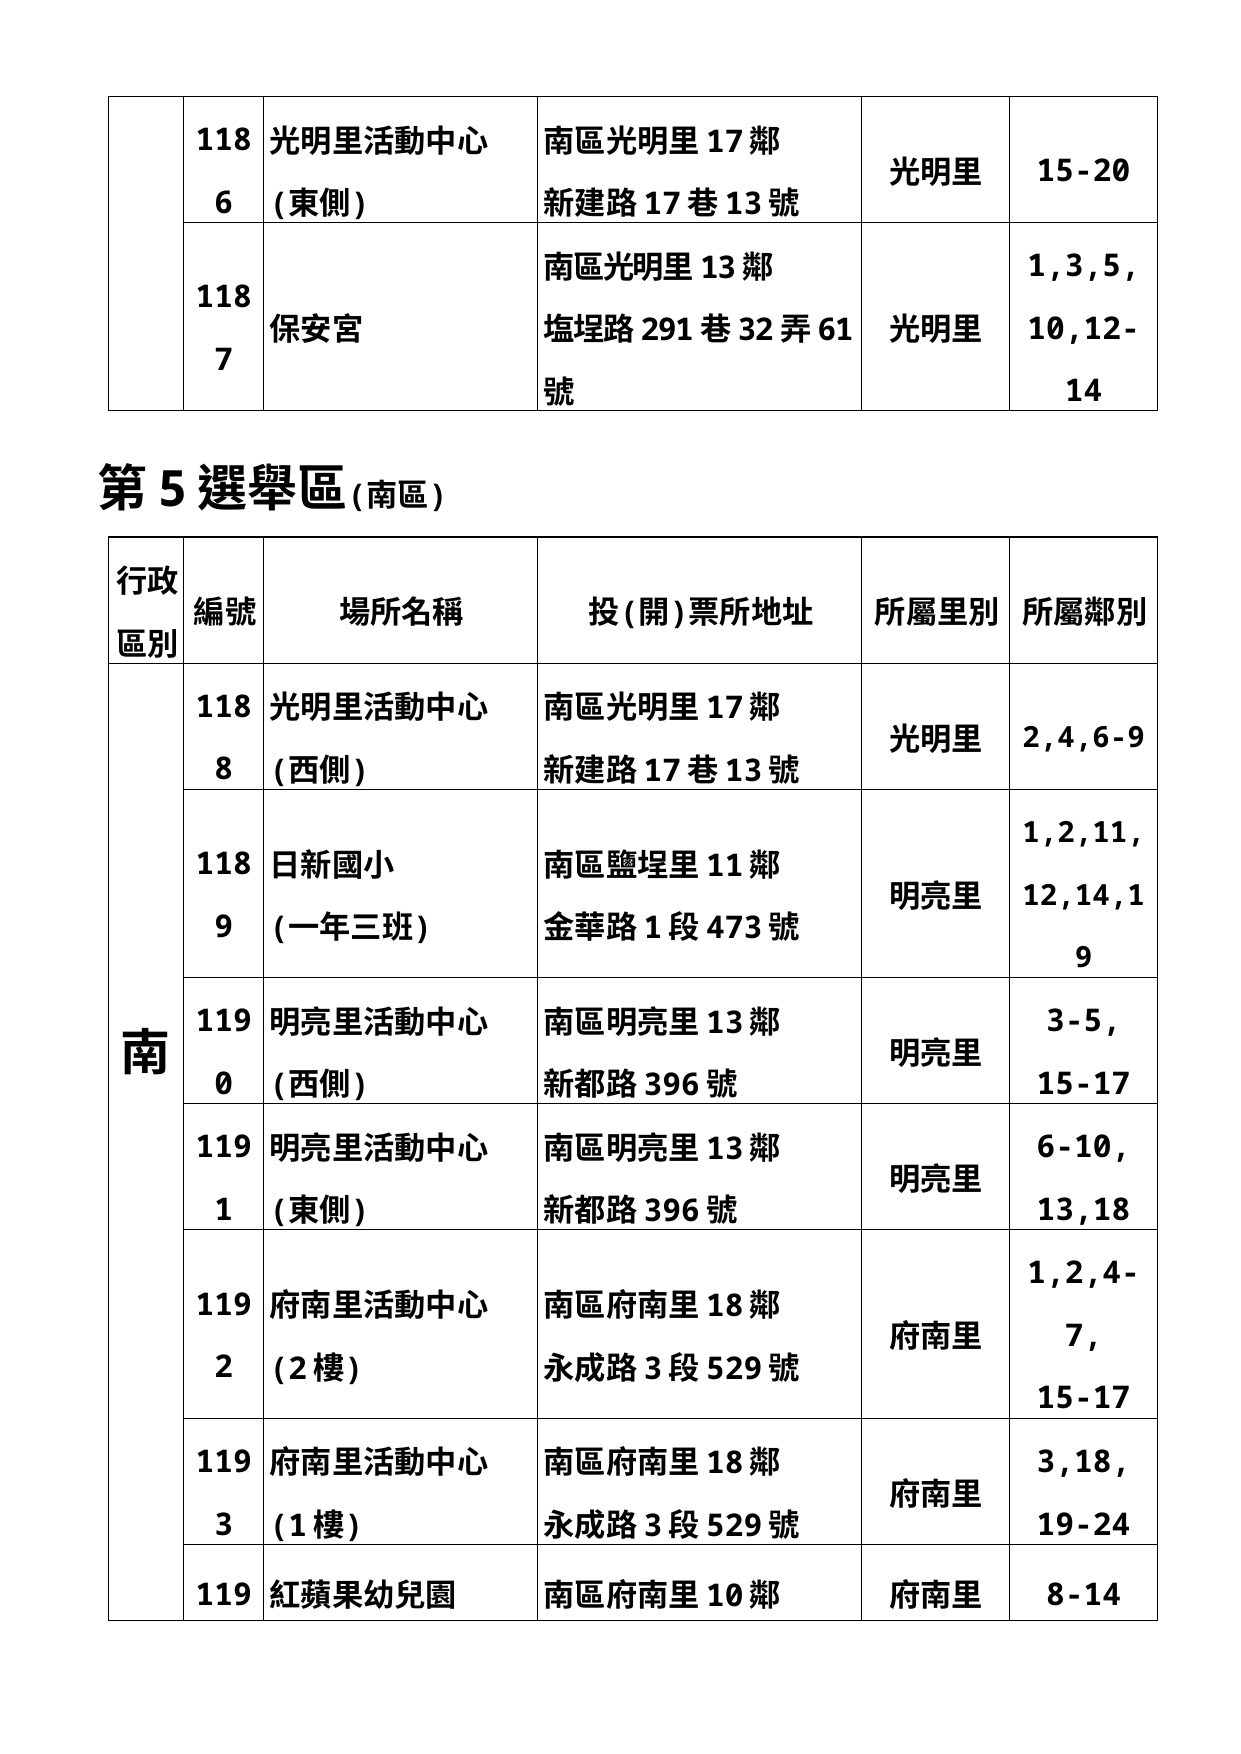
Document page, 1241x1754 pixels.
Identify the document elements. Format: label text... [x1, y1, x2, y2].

table_cell 南區鹽埕里11鄰 金華路1段473號 [538, 790, 861, 977]
table_cell 3-5, 15-17 [1010, 978, 1157, 1103]
table_cell 明亮里 [862, 978, 1009, 1103]
table_header 場所名稱 [264, 538, 537, 662]
table_header 所屬鄰別 [1010, 538, 1157, 662]
table_cell 南區府南里18鄰 永成路3段529號 [538, 1419, 861, 1544]
table_header 所屬里別 [862, 538, 1009, 662]
table_cell 1,3,5, 10,12-14 [1010, 223, 1157, 410]
table_cell 明亮里 [862, 1104, 1009, 1229]
table_cell 光明里 [862, 223, 1009, 410]
table_cell 1193 [184, 1419, 263, 1544]
table_cell 15-20 [1010, 97, 1157, 222]
table_cell 8-14 [1010, 1545, 1157, 1620]
table_cell 6-10, 13,18 [1010, 1104, 1157, 1229]
table_header 行政 區別 [109, 538, 183, 662]
table_cell 1189 [184, 790, 263, 977]
table_cell 1188 [184, 664, 263, 788]
table_cell 南 [109, 664, 183, 1620]
table_cell 南區光明里17鄰 新建路17巷13號 [538, 97, 861, 222]
table_cell 3,18, 19-24 [1010, 1419, 1157, 1544]
table_header 投(開)票所地址 [538, 538, 861, 662]
table_cell 明亮里活動中心 (西側) [264, 978, 537, 1103]
table_cell 保安宮 [264, 223, 537, 410]
table_cell 南區明亮里13鄰 新都路396號 [538, 1104, 861, 1229]
table_header 編號 [184, 538, 263, 662]
table_cell 紅蘋果幼兒園 [264, 1545, 537, 1620]
table_cell 南區明亮里13鄰 新都路396號 [538, 978, 861, 1103]
table_cell 1186 [184, 97, 263, 222]
table_cell 1187 [184, 223, 263, 410]
table_cell 119 [184, 1545, 263, 1620]
table_cell 1190 [184, 978, 263, 1103]
table_cell 光明里 [862, 97, 1009, 222]
table_cell 府南里 [862, 1419, 1009, 1544]
table_cell 明亮里 [862, 790, 1009, 977]
table_cell 明亮里活動中心 (東側) [264, 1104, 537, 1229]
table_cell 1,2,11, 12,14,19 [1010, 790, 1157, 977]
table_cell 南區光明里17鄰 新建路17巷13號 [538, 664, 861, 788]
table_cell 2,4,6-9 [1010, 664, 1157, 788]
table_cell 光明里活動中心 (西側) [264, 664, 537, 788]
table_cell 南區光明里13鄰 塩埕路291巷32弄61號 [538, 223, 861, 410]
table_cell 南區府南里18鄰 永成路3段529號 [538, 1230, 861, 1418]
table_cell 1192 [184, 1230, 263, 1418]
table_cell 光明里活動中心 (東側) [264, 97, 537, 222]
text 第5選舉區(南區) [97, 411, 1161, 536]
table_cell 1,2,4-7, 15-17 [1010, 1230, 1157, 1418]
table_cell 光明里 [862, 664, 1009, 788]
table_cell 府南里活動中心 (1樓) [264, 1419, 537, 1544]
table_cell [109, 97, 183, 410]
table_cell 府南里活動中心 (2樓) [264, 1230, 537, 1418]
table_cell 日新國小 (一年三班) [264, 790, 537, 977]
table_cell 南區府南里10鄰 [538, 1545, 861, 1620]
table_cell 府南里 [862, 1545, 1009, 1620]
table_cell 1191 [184, 1104, 263, 1229]
table_cell 府南里 [862, 1230, 1009, 1418]
